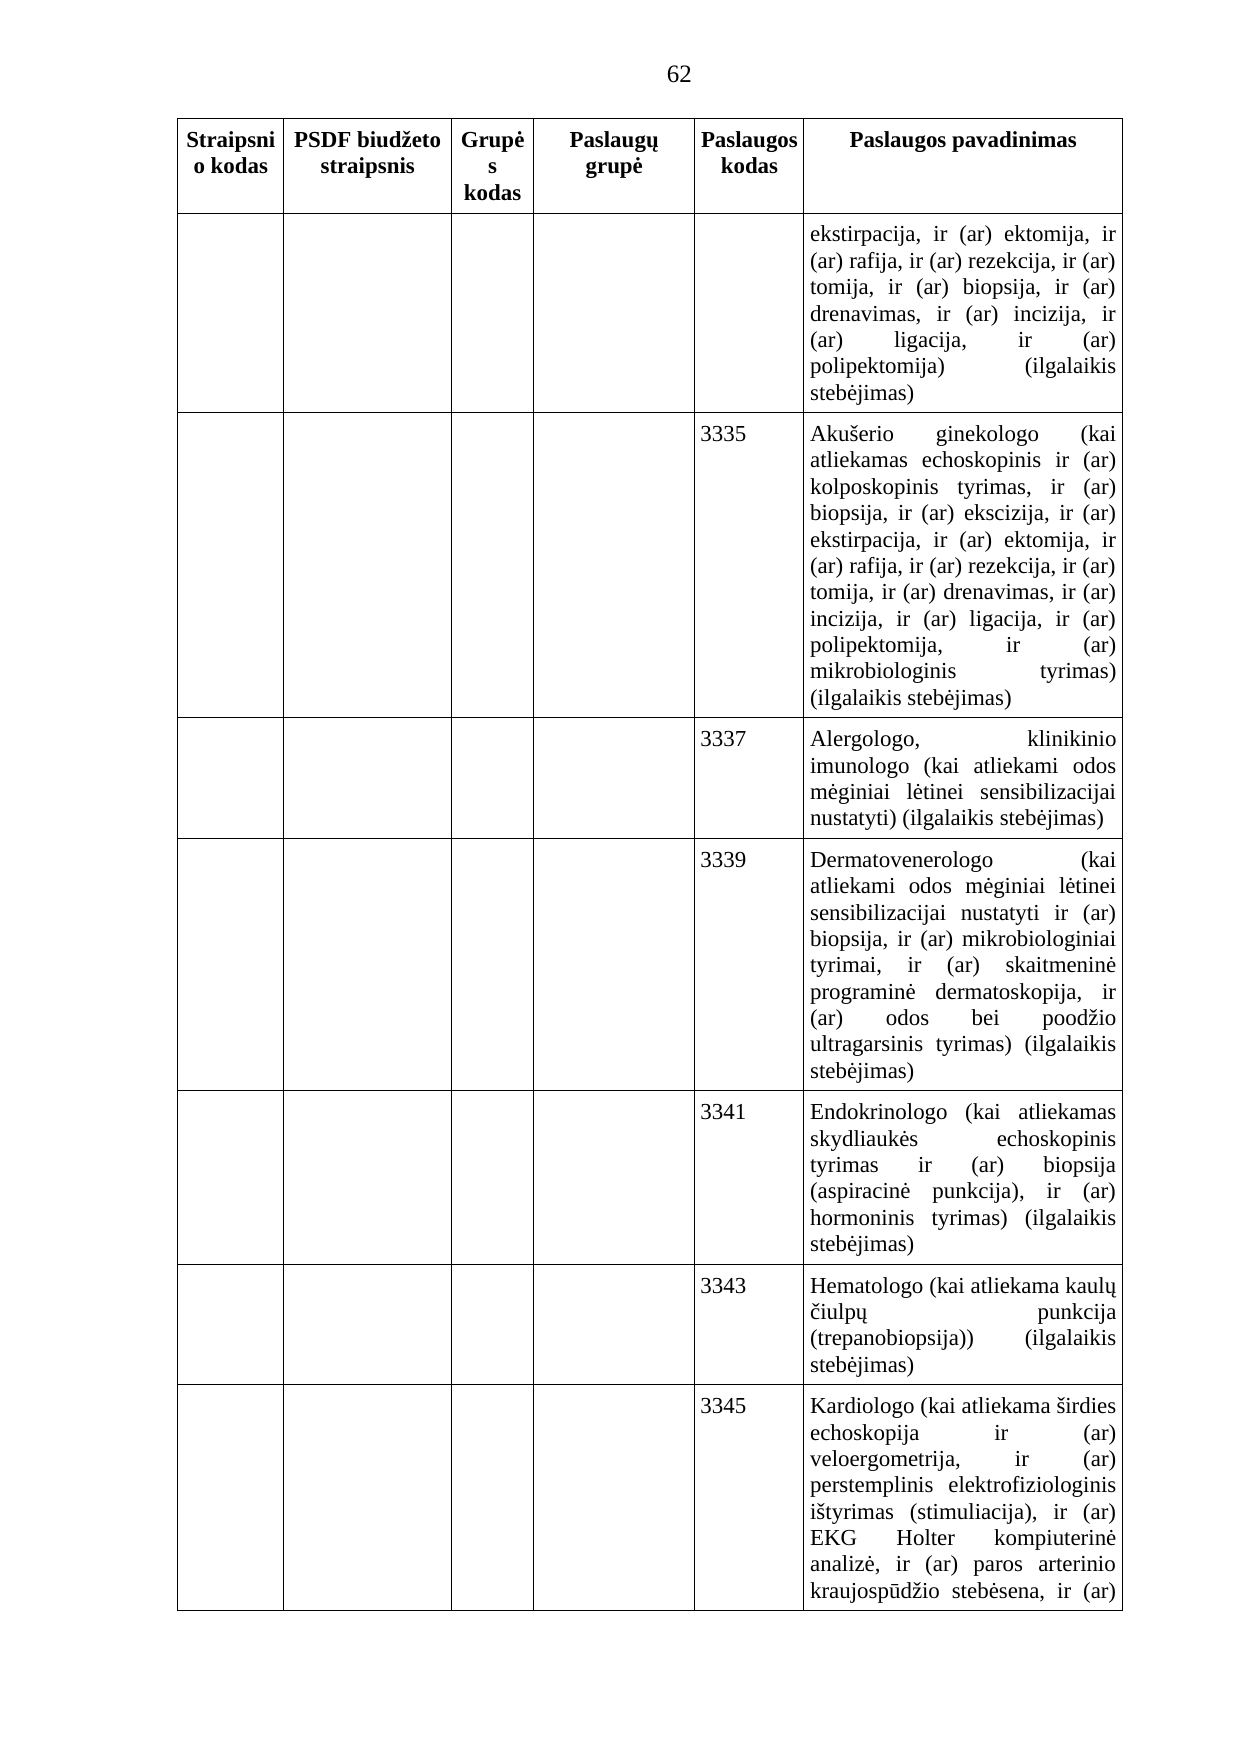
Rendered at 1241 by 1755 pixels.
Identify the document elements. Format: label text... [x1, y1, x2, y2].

table_header Paslaugos pavadinimas [804, 119, 1122, 212]
table_cell 3341 [695, 1091, 803, 1263]
table_header PSDF biudžeto straipsnis [284, 119, 451, 212]
table_cell Kardiologo (kai atliekama širdies echoskopija ir (ar) veloergometrija, ir (ar) perstemplinis elektrofiziologinis ištyrimas (stimuliacija), ir (ar) EKG Holter kompiuterinė analizė, ir (ar) paros arterinio kraujospūdžio stebėsena, ir (ar) [804, 1385, 1122, 1610]
table_cell [178, 1091, 283, 1263]
table_cell [534, 1265, 694, 1384]
table_cell [534, 1385, 694, 1610]
table_cell [284, 1091, 451, 1263]
table_cell [452, 214, 533, 412]
table_cell [284, 1265, 451, 1384]
table_cell [452, 718, 533, 838]
table_cell [452, 1091, 533, 1263]
table_cell 3335 [695, 413, 803, 717]
table_cell 3343 [695, 1265, 803, 1384]
table_cell [284, 718, 451, 838]
table_cell [695, 214, 803, 412]
table_cell 3337 [695, 718, 803, 838]
table_cell Endokrinologo (kai atliekamas skydliaukės echoskopinis tyrimas ir (ar) biopsija (aspiracinė punkcija), ir (ar) hormoninis tyrimas) (ilgalaikis stebėjimas) [804, 1091, 1122, 1263]
table_cell Alergologo, klinikinio imunologo (kai atliekami odos mėginiai lėtinei sensibilizacijai nustatyti) (ilgalaikis stebėjimas) [804, 718, 1122, 838]
table_cell [178, 839, 283, 1090]
table_cell [178, 214, 283, 412]
table_cell ekstirpacija, ir (ar) ektomija, ir (ar) rafija, ir (ar) rezekcija, ir (ar) tomija, ir (ar) biopsija, ir (ar) drenavimas, ir (ar) incizija, ir (ar) ligacija, ir (ar) polipektomija) (ilgalaikis stebėjimas) [804, 214, 1122, 412]
table_header Grupės kodas [452, 119, 533, 212]
table_cell [178, 1385, 283, 1610]
table_header Paslaugų grupė [534, 119, 694, 212]
table_cell [284, 214, 451, 412]
table_cell 3339 [695, 839, 803, 1090]
table_cell [178, 1265, 283, 1384]
table_cell [284, 839, 451, 1090]
table_cell [284, 1385, 451, 1610]
table_cell Akušerio ginekologo (kai atliekamas echoskopinis ir (ar) kolposkopinis tyrimas, ir (ar) biopsija, ir (ar) ekscizija, ir (ar) ekstirpacija, ir (ar) ektomija, ir (ar) rafija, ir (ar) rezekcija, ir (ar) tomija, ir (ar) drenavimas, ir (ar) incizija, ir (ar) ligacija, ir (ar) polipektomija, ir (ar) mikrobiologinis tyrimas) (ilgalaikis stebėjimas) [804, 413, 1122, 717]
table_cell [534, 413, 694, 717]
table_cell Hematologo (kai atliekama kaulų čiulpų punkcija (trepanobiopsija)) (ilgalaikis stebėjimas) [804, 1265, 1122, 1384]
table_cell [284, 413, 451, 717]
table_header Paslaugos kodas [695, 119, 803, 212]
table_cell 3345 [695, 1385, 803, 1610]
table_cell [452, 1385, 533, 1610]
table_header Straipsnio kodas [178, 119, 283, 212]
table_cell [452, 413, 533, 717]
table_cell [534, 839, 694, 1090]
table_cell [452, 1265, 533, 1384]
table_cell [534, 1091, 694, 1263]
table_cell [452, 839, 533, 1090]
table_cell [534, 718, 694, 838]
table_cell [178, 413, 283, 717]
table_cell Dermatovenerologo (kai atliekami odos mėginiai lėtinei sensibilizacijai nustatyti ir (ar) biopsija, ir (ar) mikrobiologiniai tyrimai, ir (ar) skaitmeninė programinė dermatoskopija, ir (ar) odos bei poodžio ultragarsinis tyrimas) (ilgalaikis stebėjimas) [804, 839, 1122, 1090]
table_cell [534, 214, 694, 412]
table_cell [178, 718, 283, 838]
